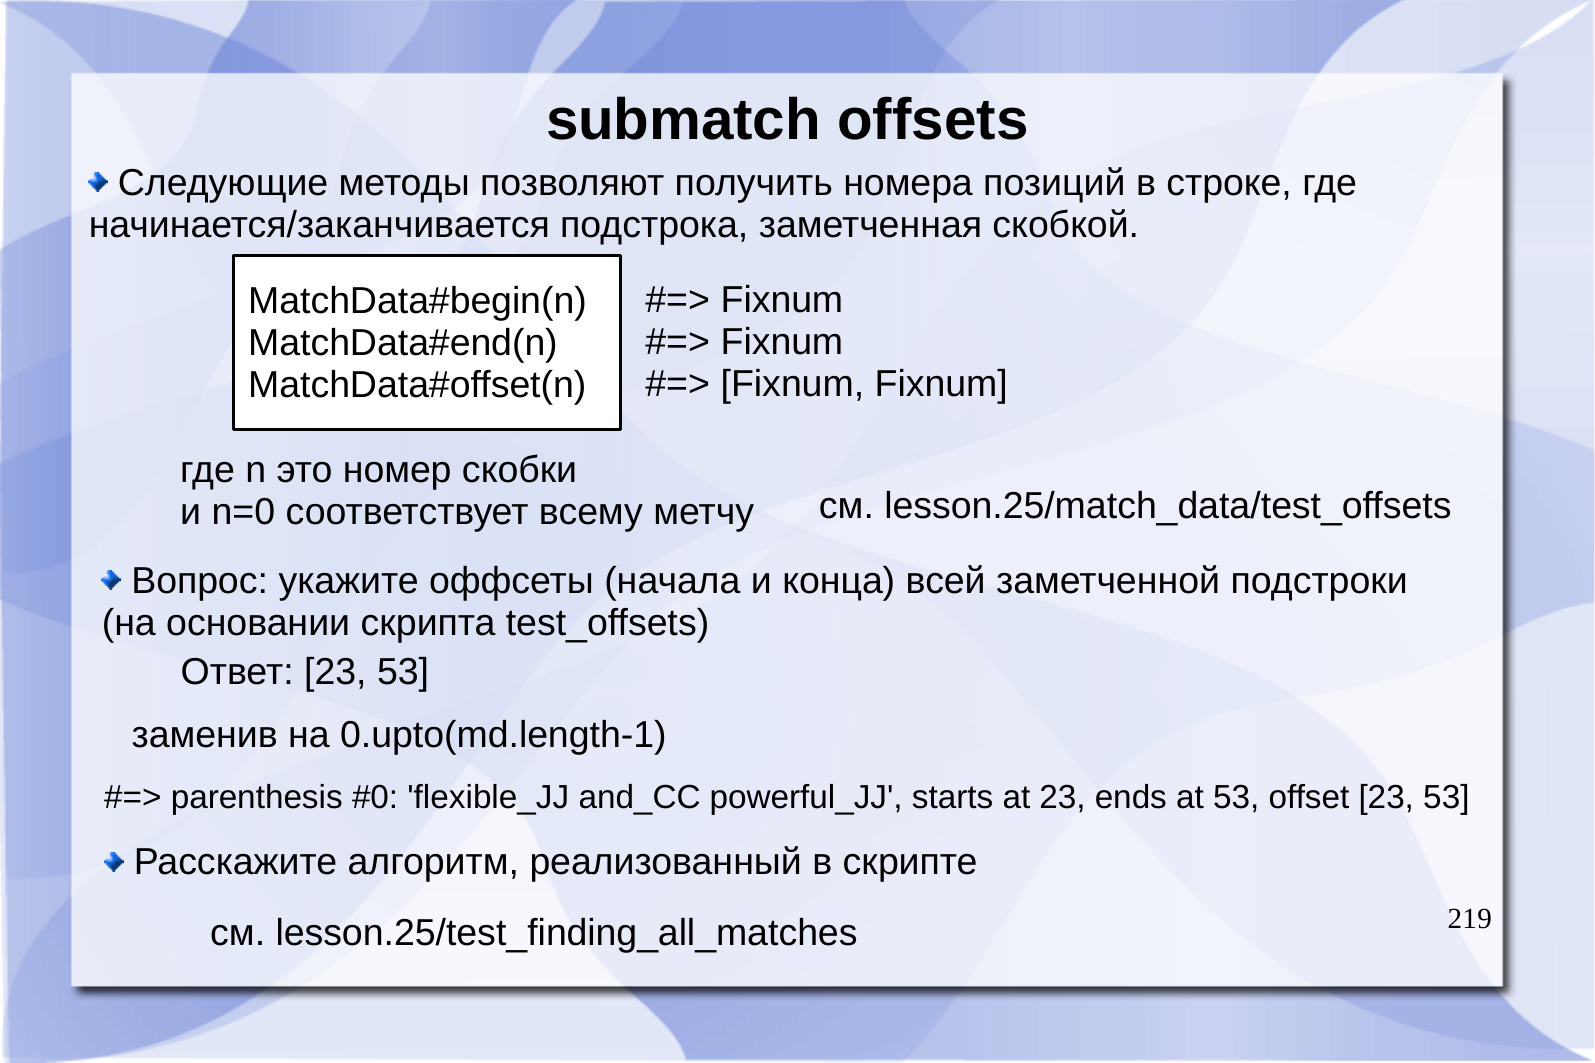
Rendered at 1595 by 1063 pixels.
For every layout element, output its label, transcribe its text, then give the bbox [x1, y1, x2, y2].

picture [0, 0, 1595, 1063]
text_box Ответ: [23, 53] [165, 643, 445, 701]
text_box #=> parenthesis #0: 'flexible_JJ and_CC powerful_JJ', starts at 23, ends at 53, offset [23, 53] [89, 770, 1487, 823]
text_box MatchData#begin(n) MatchData#end(n) MatchData#offset(n) [233, 255, 621, 430]
text_box #=> Fixnum #=> Fixnum #=> [Fixnum, Fixnum] [630, 271, 1024, 413]
text_box Вопрос: укажите оффсеты (начала и конца) всей заметченной подстроки (на основании скрипта test_offsets) [87, 551, 1479, 651]
text_box см. lesson.25/match_data/test_offsets [804, 477, 1467, 535]
text_box заменив на 0.upto(md.length-1) [116, 706, 682, 763]
title submatch offsets [75, 75, 1501, 164]
text_box Следующие методы позволяют получить номера позиций в строке, где начинается/заканчивается подстрока, заметченная скобкой. [73, 154, 1493, 253]
text_box см. lesson.25/test_finding_all_matches [195, 904, 873, 962]
text_box Расскажите алгоритм, реализованный в скрипте [89, 833, 994, 891]
text_box где n это номер скобки и n=0 соответствует всему метчу [165, 441, 770, 541]
